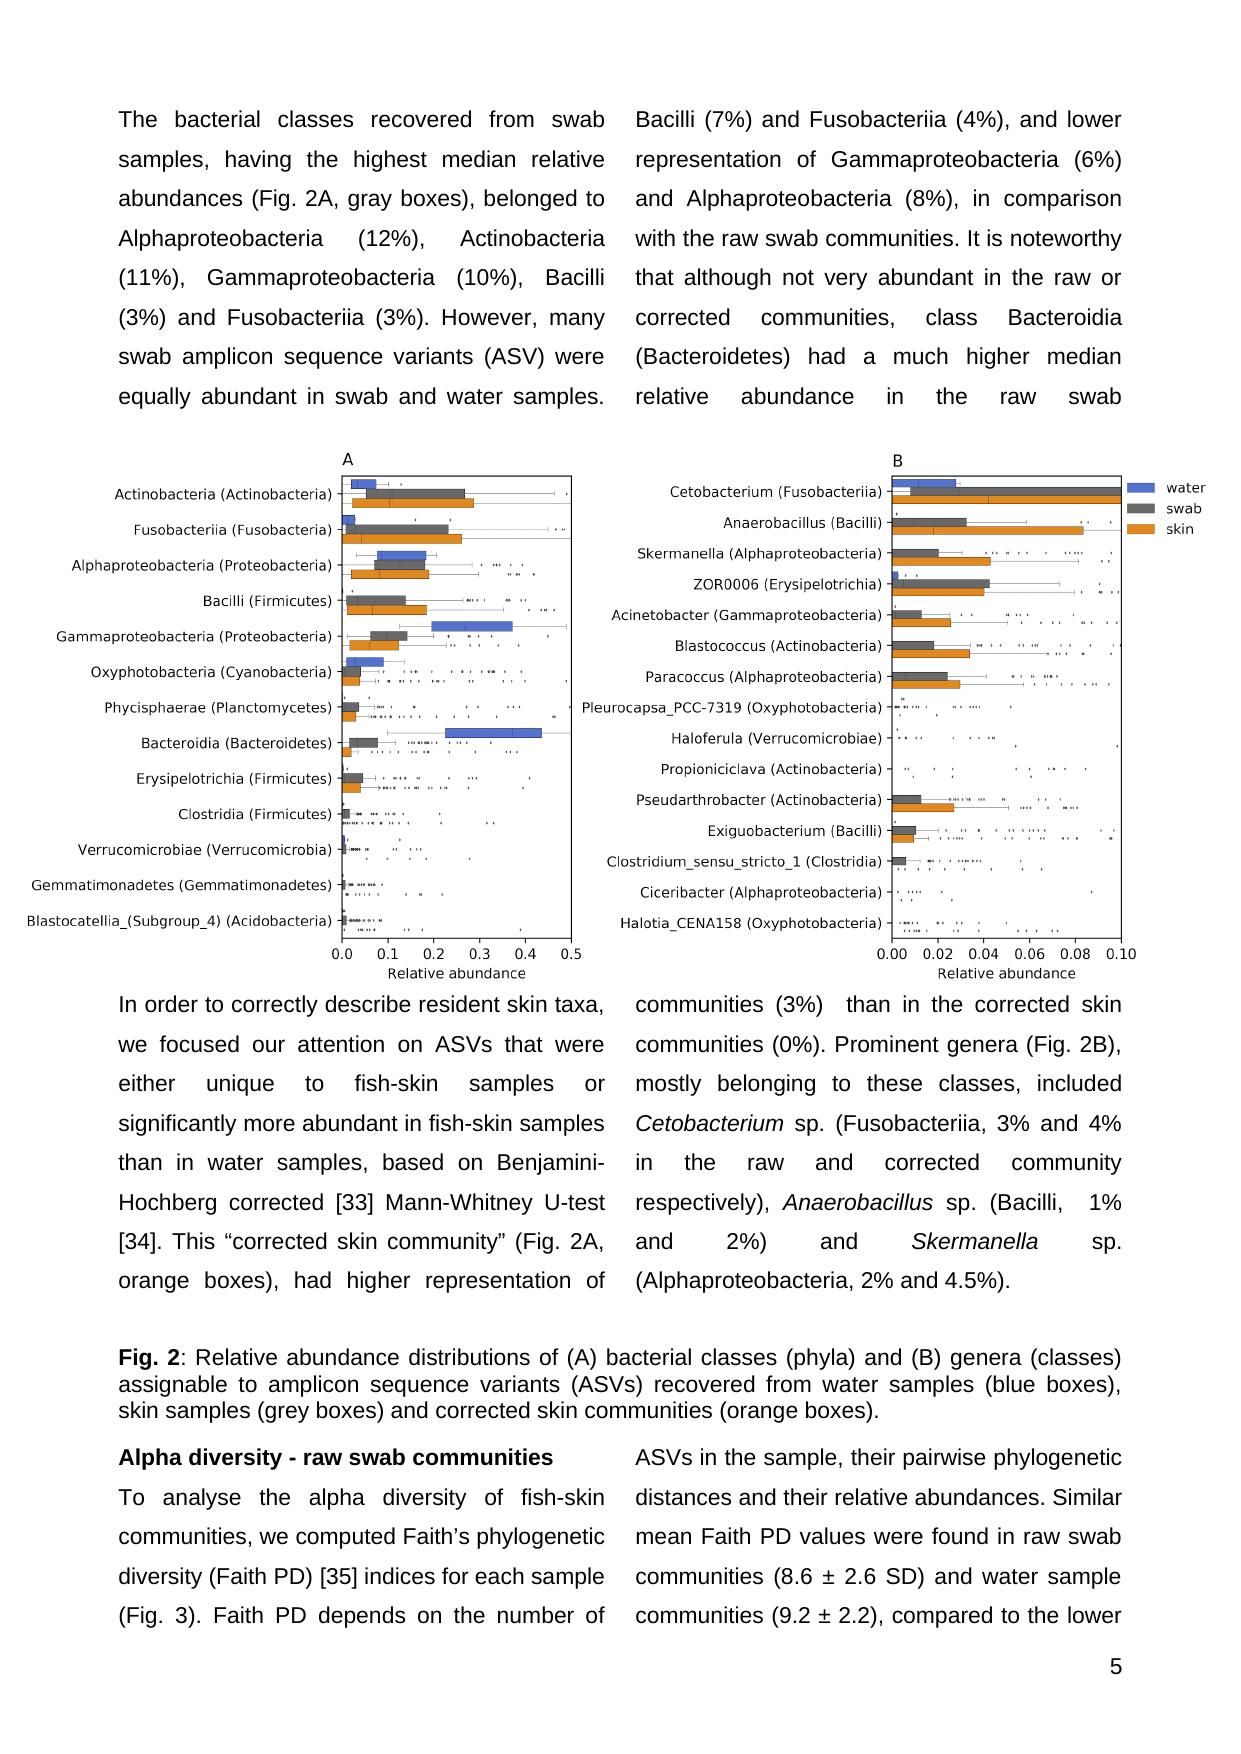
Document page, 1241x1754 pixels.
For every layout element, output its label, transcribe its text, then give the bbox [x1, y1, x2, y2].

text communities (3%) than in the corrected skin communities (0%). Prominent genera (Fig. 2B), mostly belonging to these classes, included Cetobacterium sp. (Fusobacteriia, 3% and 4% in the raw and corrected community respectively), Anaerobacillus sp. (Bacilli, 1% and 2%) and Skermanella sp. (Alphaproteobacteria, 2% and 4.5%). [635, 991, 1122, 1294]
text The bacterial classes recovered from swab samples, having the highest median relative abundances (Fig. 2A, gray boxes), belonged to Alphaproteobacteria (12%), Actinobacteria (11%), Gammaproteobacteria (10%), Bacilli (3%) and Fusobacteriia (3%). However, many swab amplicon sequence variants (ASV) were equally abundant in swab and water samples. [118, 106, 605, 442]
text Fig. 2: Relative abundance distributions of (A) bacterial classes (phyla) and (B) genera (classes) assignable to amplicon sequence variants (ASVs) recovered from water samples (blue boxes), skin samples (grey boxes) and corrected skin communities (orange boxes). [118, 1344, 1122, 1423]
text In order to correctly describe resident skin taxa, we focused our attention on ASVs that were either unique to fish-skin samples or significantly more abundant in fish-skin samples than in water samples, based on Benjamini-Hochberg corrected [33] Mann-Whitney U-test [34]. This “corrected skin community” (Fig. 2A, orange boxes), had higher representation of [118, 991, 605, 1294]
text Alpha diversity - raw swab communities [118, 1444, 605, 1471]
text ASVs in the sample, their pairwise phylogenetic distances and their relative abundances. Similar mean Faith PD values were found in raw swab communities (8.6 ± 2.6 SD) and water sample communities (9.2 ± 2.2), compared to the lower [635, 1444, 1122, 1628]
text Bacilli (7%) and Fusobacteriia (4%), and lower representation of Gammaproteobacteria (6%) and Alphaproteobacteria (8%), in comparison with the raw swab communities. It is noteworthy that although not very abundant in the raw or corrected communities, class Bacteroidia (Bacteroidetes) had a much higher median relative abundance in the raw swab [635, 106, 1122, 442]
picture [16, 442, 1221, 991]
text To analyse the alpha diversity of fish-skin communities, we computed Faith’s phylogenetic diversity (Faith PD) [35] indices for each sample (Fig. 3). Faith PD depends on the number of [118, 1484, 605, 1628]
